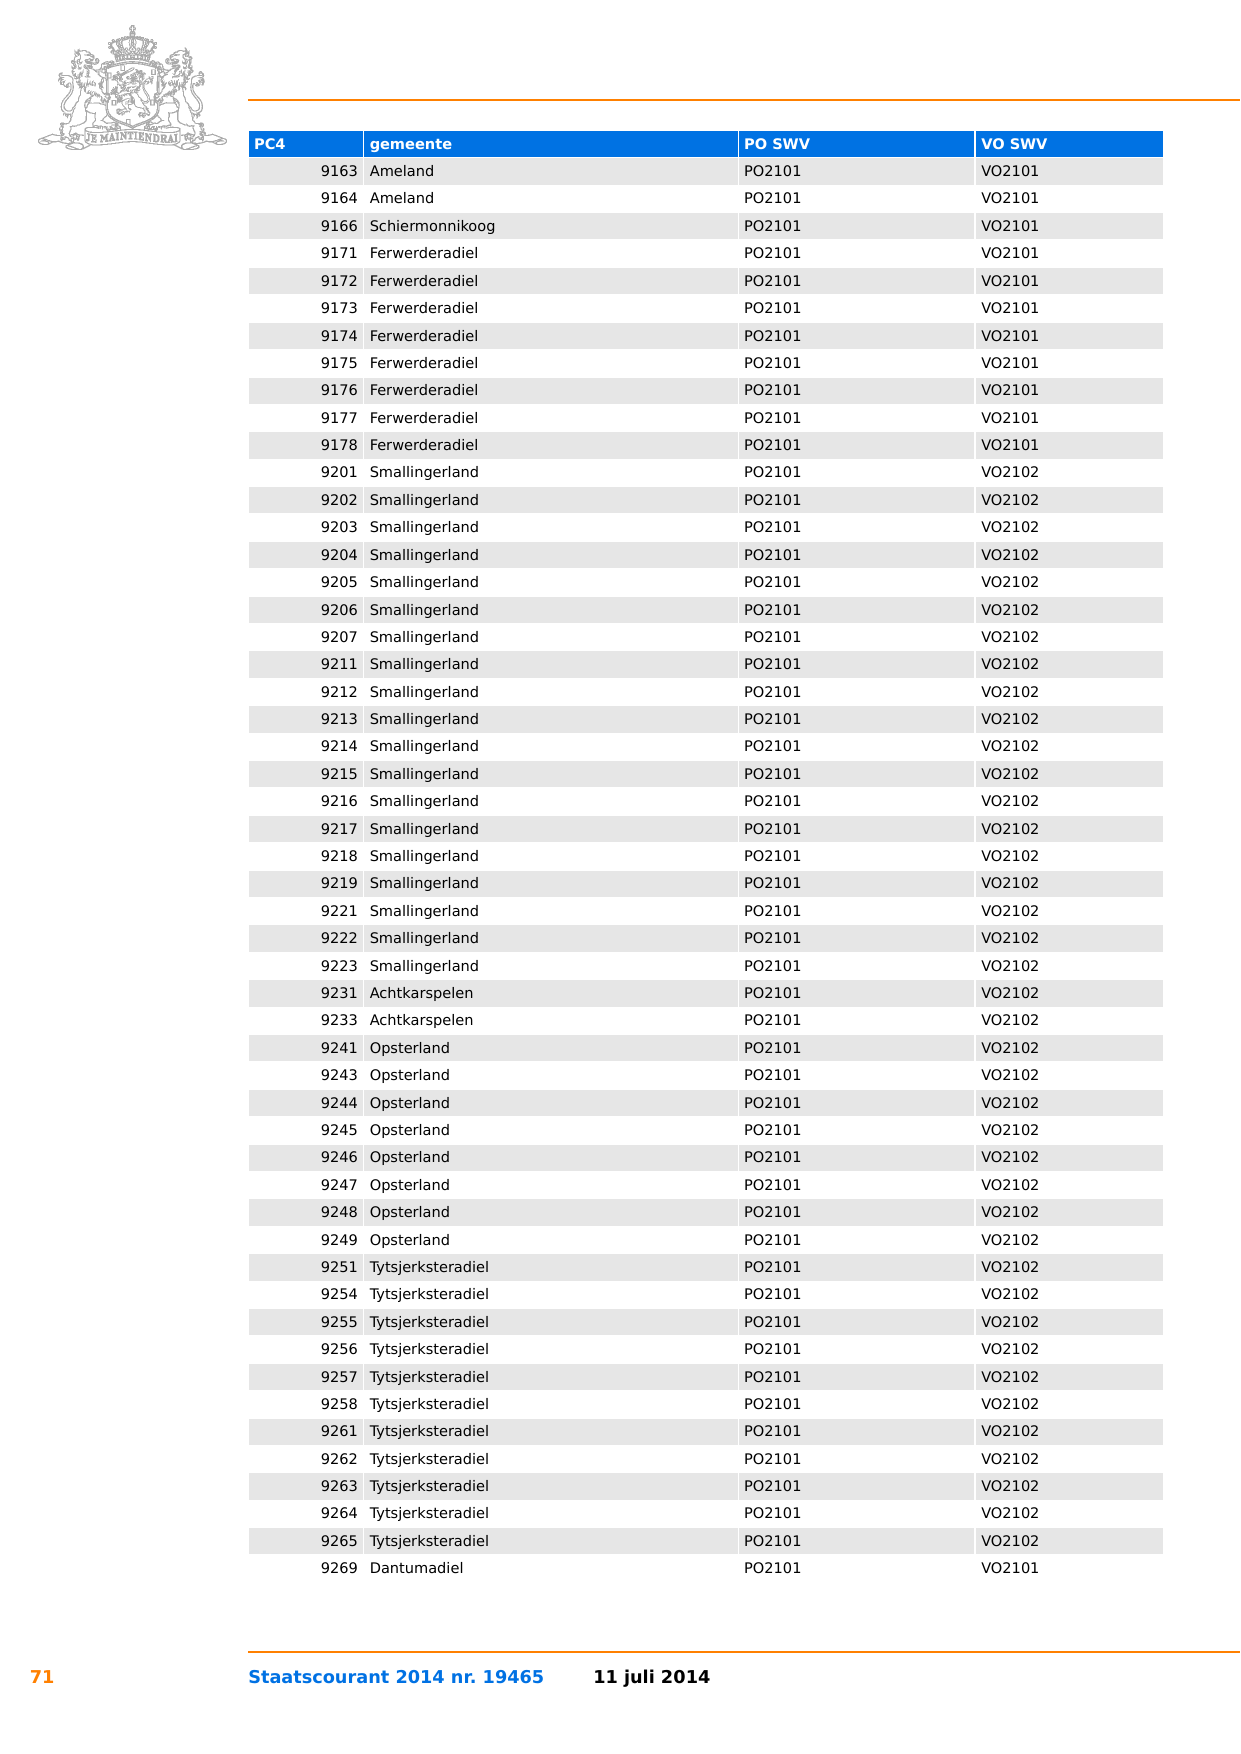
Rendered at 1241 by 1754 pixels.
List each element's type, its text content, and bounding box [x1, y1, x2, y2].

table_cell PO2101 [739, 925, 974, 952]
table_cell VO2102 [976, 706, 1163, 733]
table_cell 9214 [249, 734, 363, 760]
table_cell PO2101 [739, 158, 974, 185]
table_cell PO2101 [739, 432, 974, 459]
table_cell PO2101 [739, 515, 974, 541]
table_cell VO2101 [976, 1556, 1163, 1582]
table_header gemeente [364, 131, 738, 157]
table_cell Tytsjerksteradiel [364, 1309, 738, 1335]
table_cell VO2101 [976, 158, 1163, 185]
table_cell VO2102 [976, 1446, 1163, 1472]
table_cell Tytsjerksteradiel [364, 1528, 738, 1554]
table_cell VO2102 [976, 1145, 1163, 1171]
table_cell Ferwerderadiel [364, 295, 738, 322]
table_cell VO2102 [976, 1227, 1163, 1253]
table_cell VO2102 [976, 1172, 1163, 1198]
table_cell Tytsjerksteradiel [364, 1446, 738, 1472]
table_cell PO2101 [739, 213, 974, 239]
table_cell 9233 [249, 1008, 363, 1034]
table_cell Smallingerland [364, 624, 738, 650]
table_cell Tytsjerksteradiel [364, 1254, 738, 1281]
table_cell VO2101 [976, 432, 1163, 459]
table_cell PO2101 [739, 1035, 974, 1061]
table_cell Smallingerland [364, 789, 738, 815]
table_cell 9249 [249, 1227, 363, 1253]
table_cell VO2102 [976, 1419, 1163, 1445]
table_cell VO2102 [976, 898, 1163, 924]
table_cell Smallingerland [364, 925, 738, 952]
table_cell 9212 [249, 679, 363, 705]
table_cell PO2101 [739, 1391, 974, 1417]
table_cell Tytsjerksteradiel [364, 1282, 738, 1308]
table_cell 9257 [249, 1364, 363, 1390]
table_cell 9207 [249, 624, 363, 650]
table_cell 9164 [249, 186, 363, 212]
table_cell Tytsjerksteradiel [364, 1364, 738, 1390]
table_cell Smallingerland [364, 734, 738, 760]
table_cell Ferwerderadiel [364, 241, 738, 267]
table_cell Opsterland [364, 1199, 738, 1226]
table_cell VO2102 [976, 1035, 1163, 1061]
table_cell 9248 [249, 1199, 363, 1226]
table_cell PO2101 [739, 679, 974, 705]
table_cell PO2101 [739, 350, 974, 376]
table_cell Schiermonnikoog [364, 213, 738, 239]
table_cell VO2102 [976, 1309, 1163, 1335]
table_cell VO2101 [976, 186, 1163, 212]
table_cell VO2102 [976, 1336, 1163, 1363]
picture [38, 25, 227, 150]
table_cell 9201 [249, 460, 363, 486]
table_cell 9241 [249, 1035, 363, 1061]
table_cell VO2102 [976, 1391, 1163, 1417]
table_cell Dantumadiel [364, 1556, 738, 1582]
table_cell 9213 [249, 706, 363, 733]
table_cell Smallingerland [364, 487, 738, 513]
table_cell VO2102 [976, 980, 1163, 1007]
table_cell 9265 [249, 1528, 363, 1554]
table_cell PO2101 [739, 624, 974, 650]
table_cell VO2102 [976, 953, 1163, 979]
table_cell PO2101 [739, 1419, 974, 1445]
table_cell Smallingerland [364, 679, 738, 705]
table_cell VO2102 [976, 734, 1163, 760]
table_cell 9247 [249, 1172, 363, 1198]
table_cell Smallingerland [364, 569, 738, 596]
table_cell 9202 [249, 487, 363, 513]
table_cell 9243 [249, 1063, 363, 1089]
table_cell 9258 [249, 1391, 363, 1417]
table_cell PO2101 [739, 706, 974, 733]
table_header VO SWV [976, 131, 1163, 157]
table_cell PO2101 [739, 542, 974, 568]
table_cell VO2101 [976, 213, 1163, 239]
table_cell Smallingerland [364, 706, 738, 733]
table_cell PO2101 [739, 1501, 974, 1527]
table_cell VO2102 [976, 542, 1163, 568]
table_cell 9173 [249, 295, 363, 322]
table_cell VO2102 [976, 1199, 1163, 1226]
table_cell Smallingerland [364, 953, 738, 979]
table_cell Achtkarspelen [364, 1008, 738, 1034]
table_cell Opsterland [364, 1035, 738, 1061]
table_cell 9205 [249, 569, 363, 596]
table_cell VO2102 [976, 816, 1163, 842]
table_cell 9217 [249, 816, 363, 842]
table_cell Smallingerland [364, 460, 738, 486]
table_cell Ameland [364, 186, 738, 212]
table_cell Opsterland [364, 1063, 738, 1089]
table_cell Tytsjerksteradiel [364, 1501, 738, 1527]
table_cell VO2102 [976, 1282, 1163, 1308]
table_cell Tytsjerksteradiel [364, 1336, 738, 1363]
table_cell VO2102 [976, 843, 1163, 869]
table_cell PO2101 [739, 871, 974, 897]
table_cell PO2101 [739, 569, 974, 596]
table_cell Smallingerland [364, 542, 738, 568]
table_cell PO2101 [739, 1063, 974, 1089]
table_cell VO2102 [976, 761, 1163, 787]
table_cell 9211 [249, 651, 363, 678]
table_cell 9269 [249, 1556, 363, 1582]
table_cell Tytsjerksteradiel [364, 1391, 738, 1417]
table_cell Ferwerderadiel [364, 323, 738, 349]
table_cell 9216 [249, 789, 363, 815]
table_cell VO2101 [976, 268, 1163, 294]
table_cell 9251 [249, 1254, 363, 1281]
table_cell Ferwerderadiel [364, 378, 738, 404]
table_cell VO2102 [976, 569, 1163, 596]
table_cell 9262 [249, 1446, 363, 1472]
table_cell PO2101 [739, 597, 974, 623]
table_cell PO2101 [739, 1528, 974, 1554]
table_cell Tytsjerksteradiel [364, 1473, 738, 1500]
table_cell VO2101 [976, 378, 1163, 404]
table_cell Smallingerland [364, 898, 738, 924]
table_cell VO2102 [976, 679, 1163, 705]
table_cell Ameland [364, 158, 738, 185]
table_header PO SWV [739, 131, 974, 157]
table_cell VO2101 [976, 323, 1163, 349]
table_cell PO2101 [739, 1117, 974, 1143]
table_cell PO2101 [739, 843, 974, 869]
table_cell VO2102 [976, 515, 1163, 541]
table_cell PO2101 [739, 1282, 974, 1308]
table_cell PO2101 [739, 268, 974, 294]
table_cell 9177 [249, 405, 363, 431]
table_cell 9163 [249, 158, 363, 185]
table_cell VO2102 [976, 651, 1163, 678]
table_cell 9223 [249, 953, 363, 979]
table_cell 9178 [249, 432, 363, 459]
table_cell PO2101 [739, 1446, 974, 1472]
table_cell Opsterland [364, 1090, 738, 1116]
table_cell Tytsjerksteradiel [364, 1419, 738, 1445]
table_cell PO2101 [739, 1145, 974, 1171]
table_cell PO2101 [739, 1556, 974, 1582]
table_cell 9171 [249, 241, 363, 267]
table_cell 9203 [249, 515, 363, 541]
table_cell PO2101 [739, 1008, 974, 1034]
table_cell Smallingerland [364, 651, 738, 678]
table_cell VO2102 [976, 871, 1163, 897]
table_cell VO2102 [976, 1473, 1163, 1500]
table_cell VO2102 [976, 460, 1163, 486]
table_cell Opsterland [364, 1145, 738, 1171]
table_cell Smallingerland [364, 816, 738, 842]
table_cell PO2101 [739, 1309, 974, 1335]
table_cell 9246 [249, 1145, 363, 1171]
table_cell PO2101 [739, 761, 974, 787]
table_cell PO2101 [739, 323, 974, 349]
table_cell Smallingerland [364, 597, 738, 623]
table_cell 9204 [249, 542, 363, 568]
table_cell Smallingerland [364, 515, 738, 541]
table_cell 9263 [249, 1473, 363, 1500]
table_cell VO2101 [976, 350, 1163, 376]
table_cell 9175 [249, 350, 363, 376]
table_cell PO2101 [739, 378, 974, 404]
table_cell PO2101 [739, 953, 974, 979]
table_cell VO2102 [976, 1364, 1163, 1390]
table_cell Ferwerderadiel [364, 350, 738, 376]
table_cell PO2101 [739, 295, 974, 322]
table_cell PO2101 [739, 1364, 974, 1390]
table_cell Opsterland [364, 1117, 738, 1143]
table_cell 9218 [249, 843, 363, 869]
table_cell VO2102 [976, 1117, 1163, 1143]
table_cell PO2101 [739, 1172, 974, 1198]
table_cell 9245 [249, 1117, 363, 1143]
table_cell PO2101 [739, 1199, 974, 1226]
table_cell VO2101 [976, 295, 1163, 322]
table_cell 9222 [249, 925, 363, 952]
table_cell VO2101 [976, 241, 1163, 267]
table_cell Opsterland [364, 1227, 738, 1253]
table_cell PO2101 [739, 816, 974, 842]
table_cell PO2101 [739, 487, 974, 513]
table_cell 9219 [249, 871, 363, 897]
table_cell VO2102 [976, 1008, 1163, 1034]
table_cell PO2101 [739, 898, 974, 924]
table_cell VO2102 [976, 925, 1163, 952]
table_cell 9176 [249, 378, 363, 404]
table_cell VO2102 [976, 1254, 1163, 1281]
table_cell 9261 [249, 1419, 363, 1445]
table_cell Smallingerland [364, 761, 738, 787]
table_cell Ferwerderadiel [364, 268, 738, 294]
table_cell PO2101 [739, 1090, 974, 1116]
table_cell Ferwerderadiel [364, 405, 738, 431]
table_cell 9174 [249, 323, 363, 349]
table_cell PO2101 [739, 651, 974, 678]
table_cell PO2101 [739, 186, 974, 212]
table_cell VO2101 [976, 405, 1163, 431]
table_cell 9231 [249, 980, 363, 1007]
table_cell VO2102 [976, 1090, 1163, 1116]
table_cell PO2101 [739, 1473, 974, 1500]
table_cell VO2102 [976, 789, 1163, 815]
table_cell 9256 [249, 1336, 363, 1363]
table_cell PO2101 [739, 460, 974, 486]
table_cell VO2102 [976, 1528, 1163, 1554]
table_cell Smallingerland [364, 871, 738, 897]
table_cell Smallingerland [364, 843, 738, 869]
table_cell PO2101 [739, 980, 974, 1007]
table_cell 9206 [249, 597, 363, 623]
table_cell PO2101 [739, 241, 974, 267]
table_cell Opsterland [364, 1172, 738, 1198]
table_cell VO2102 [976, 597, 1163, 623]
table_cell VO2102 [976, 487, 1163, 513]
table_cell Achtkarspelen [364, 980, 738, 1007]
table_cell Ferwerderadiel [364, 432, 738, 459]
table_cell 9244 [249, 1090, 363, 1116]
table_cell PO2101 [739, 1254, 974, 1281]
table_cell 9221 [249, 898, 363, 924]
table_cell 9255 [249, 1309, 363, 1335]
table_cell PO2101 [739, 1336, 974, 1363]
table_cell PO2101 [739, 1227, 974, 1253]
table_cell 9254 [249, 1282, 363, 1308]
table_cell 9215 [249, 761, 363, 787]
table_cell VO2102 [976, 1063, 1163, 1089]
table_header PC4 [249, 131, 363, 157]
table_cell 9166 [249, 213, 363, 239]
table_cell 9264 [249, 1501, 363, 1527]
table_cell PO2101 [739, 734, 974, 760]
table_cell VO2102 [976, 1501, 1163, 1527]
table_cell VO2102 [976, 624, 1163, 650]
table_cell 9172 [249, 268, 363, 294]
table_cell PO2101 [739, 789, 974, 815]
table_cell PO2101 [739, 405, 974, 431]
